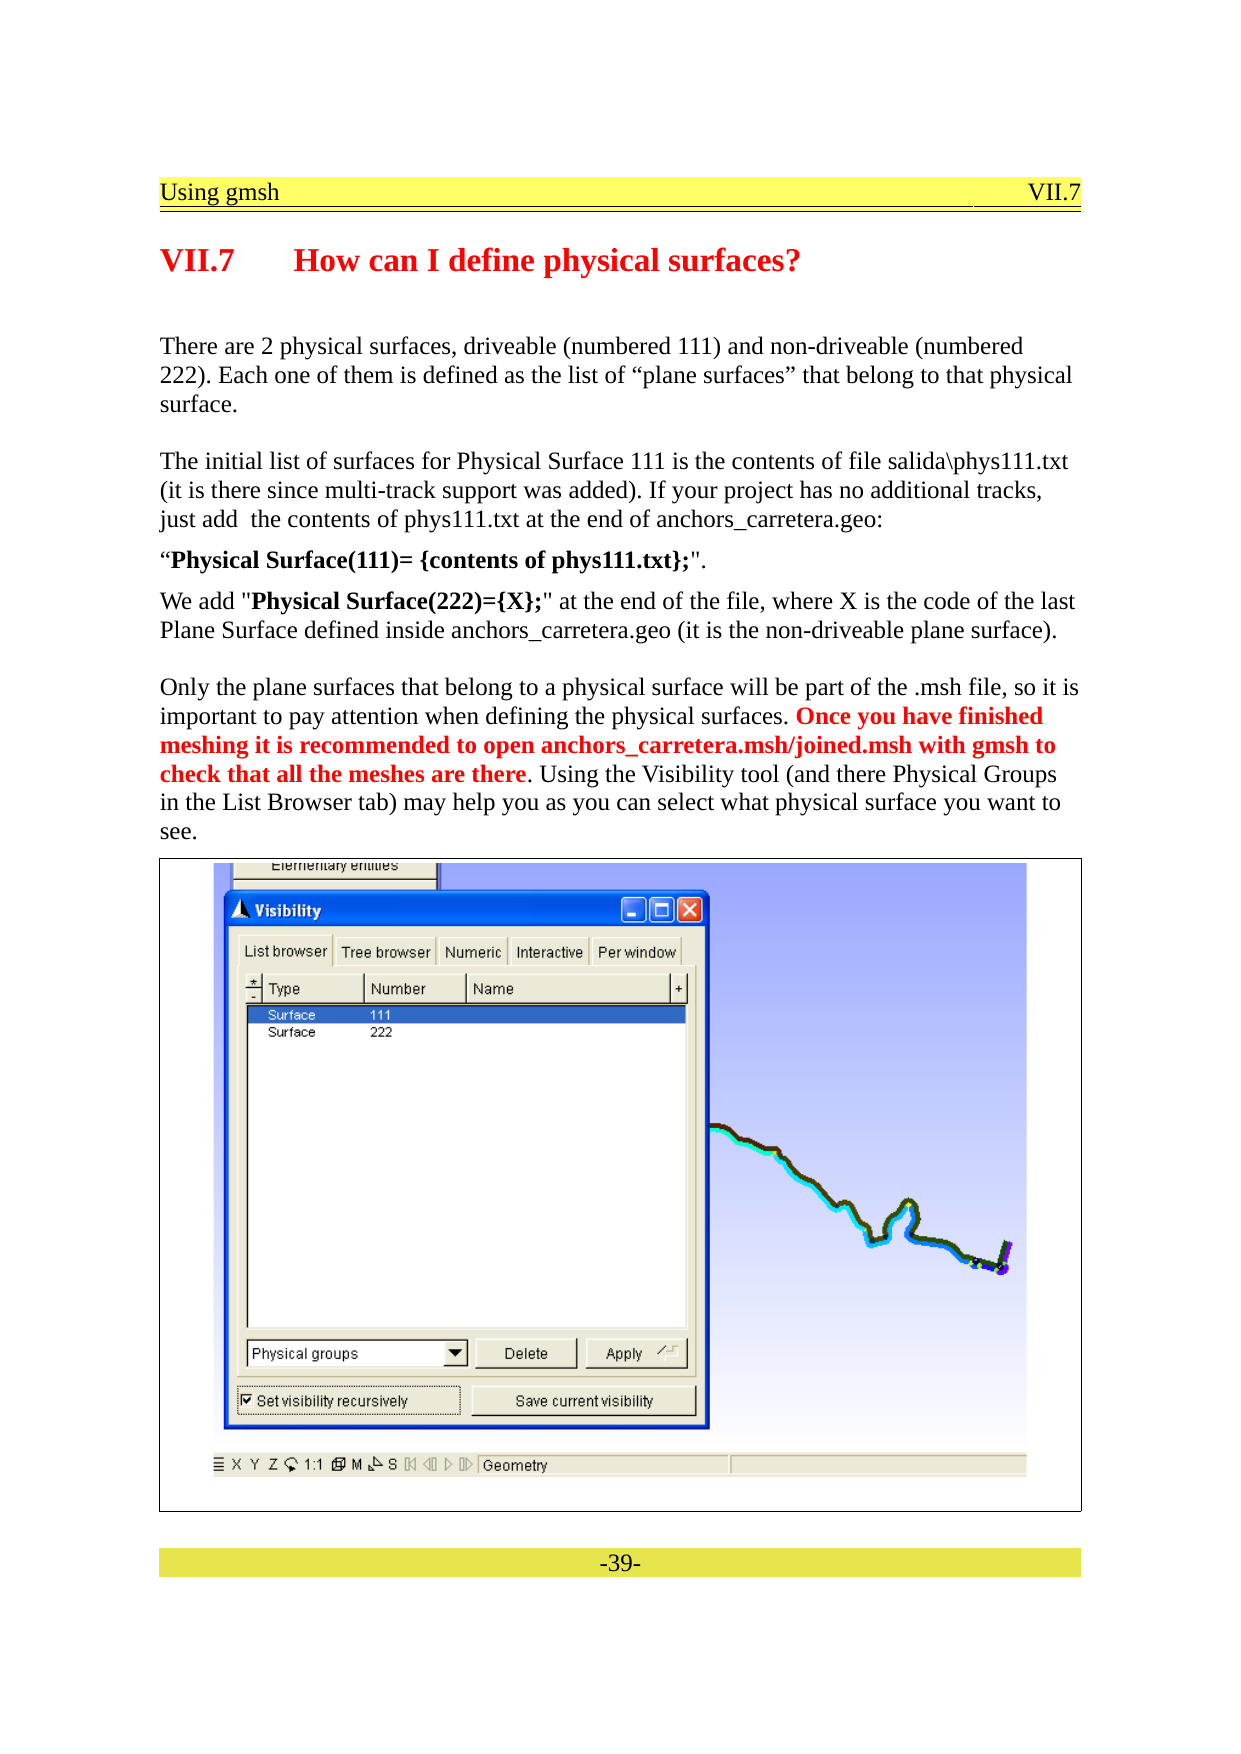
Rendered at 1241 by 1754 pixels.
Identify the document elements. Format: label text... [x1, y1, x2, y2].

subtitle How can I define physical surfaces? [159, 240, 1081, 279]
text There are 2 physical surfaces, driveable (numbered 111) and non-driveable (numbered 222). Each one of them is defined as the list of “plane surfaces” that belong to that physical surface. The initial list of surfaces for Physical Surface 111 is the contents of file salida\phys111.txt (it is there since multi-track support was added). If your project has no additional tracks, just add the contents of phys111.txt at the end of anchors_carretera.geo: [159, 331, 1081, 532]
text We add "Physical Surface(222)={X};" at the end of the file, where X is the code of the last Plane Surface defined inside anchors_carretera.geo (it is the non-driveable plane surface). Only the plane surfaces that belong to a physical surface will be part of the .msh file, so it is important to pay attention when defining the physical surfaces. Once you have finished meshing it is recommended to open anchors_carretera.msh/joined.msh with gmsh to check that all the meshes are there. Using the Visibility tool (and there Physical Groups in the List Browser tab) may help you as you can select what physical surface you want to see. [159, 586, 1081, 845]
text “Physical Surface(111)= {contents of phys111.txt};". [159, 545, 1081, 574]
picture [213, 863, 1027, 1477]
table_header [160, 859, 1081, 1511]
